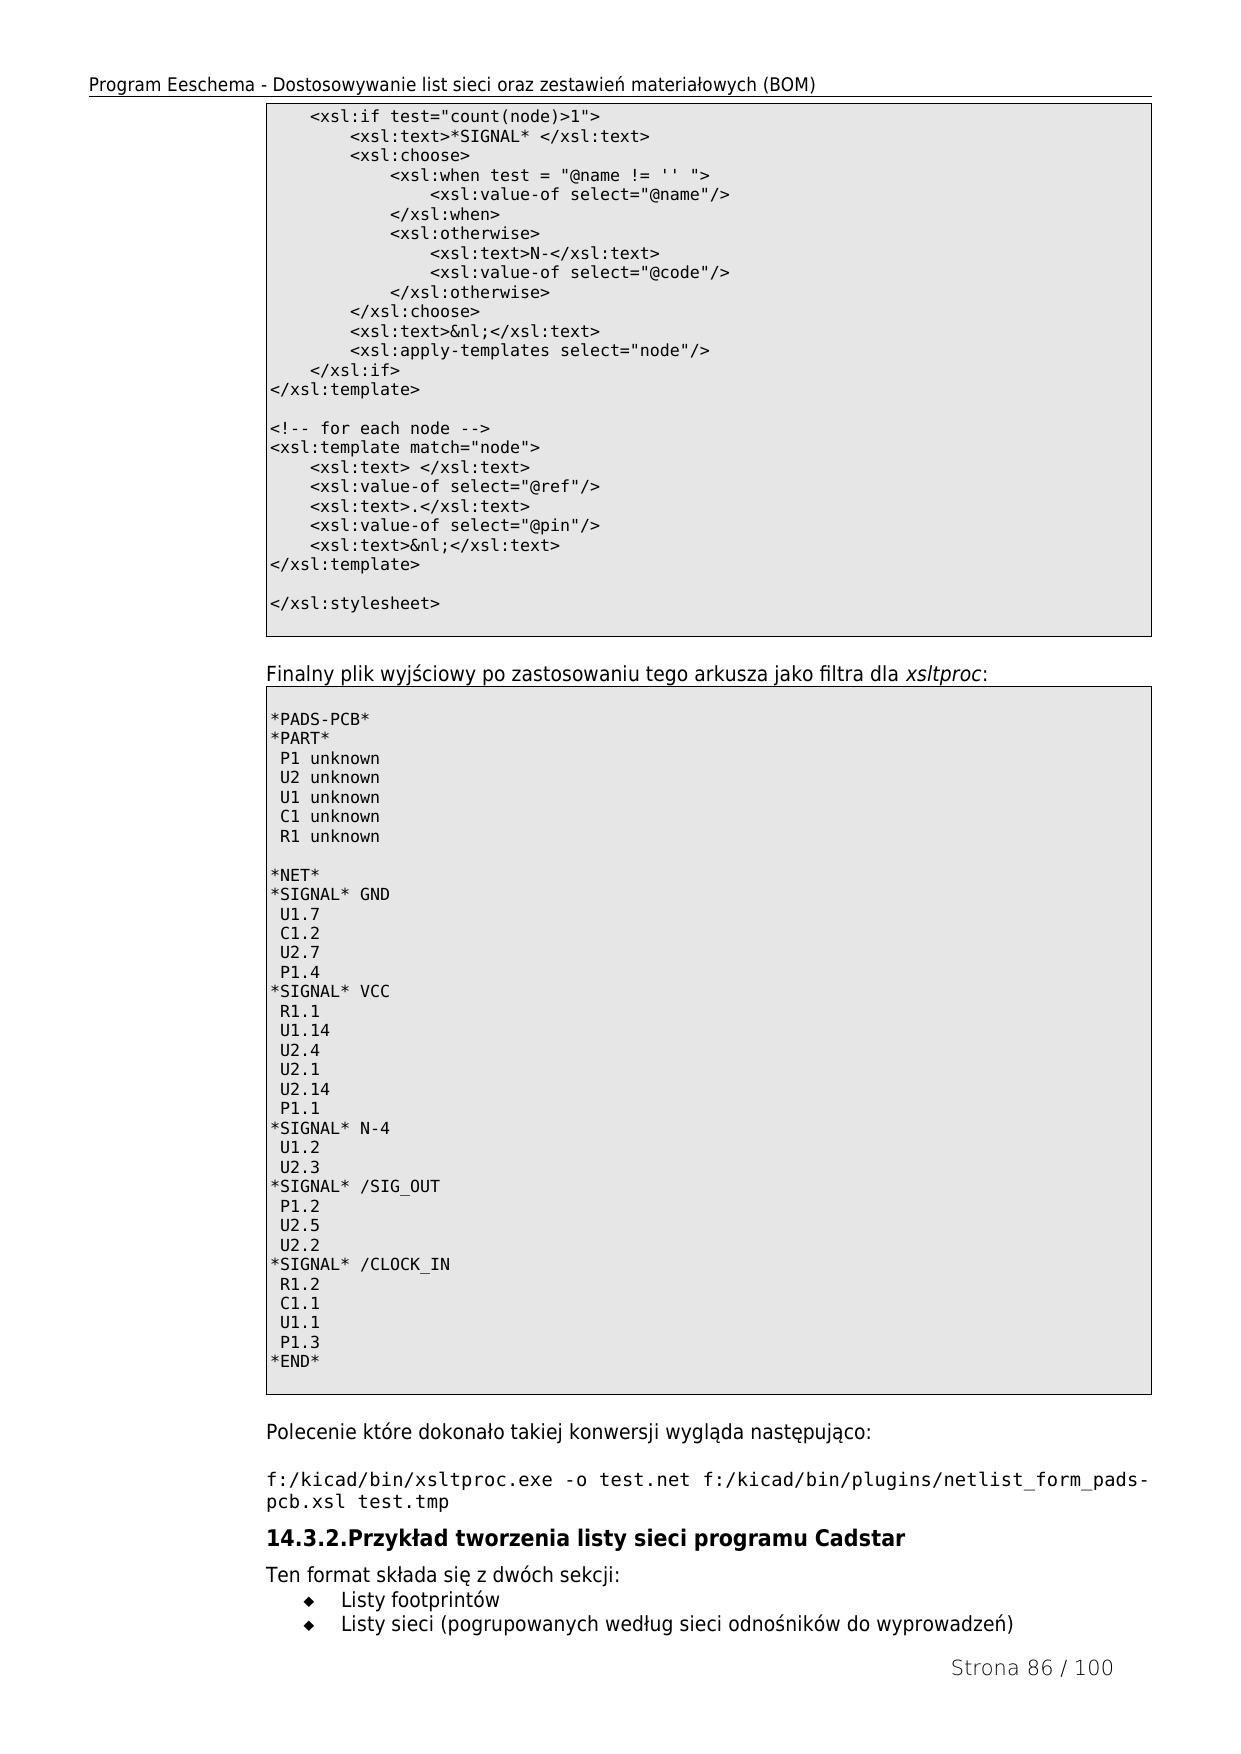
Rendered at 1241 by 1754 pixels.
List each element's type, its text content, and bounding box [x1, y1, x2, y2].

text <xsl:apply-templates select="node"/> [267, 337, 1151, 357]
text </xsl:choose> [267, 298, 1151, 318]
text *PADS-PCB* *PART* P1 unknown U2 unknown U1 unknown C1 unknown R1 unknown *NET* *SIGNAL* GND U1.7 C1.2 U2.7 P1.4 *SIGNAL* VCC R1.1 U1.14 U2.4 U2.1 U2.14 P1.1 *SIGNAL* N-4 U1.2 U2.3 *SIGNAL* /SIG_OUT P1.2 U2.5 U2.2 *SIGNAL* /CLOCK_IN R1.2 C1.1 U1.1 P1.3 [267, 706, 1151, 1348]
text <xsl:if test="count(node)>1"> [267, 104, 1151, 123]
text </xsl:if> [267, 357, 1151, 376]
text <xsl:template match="node"> [267, 434, 1151, 454]
text Ten format składa się z dwóch sekcji: [266, 1563, 1152, 1588]
text Finalny plik wyjściowy po zastosowaniu tego arkusza jako filtra dla xsltproc: [266, 662, 1152, 686]
text <xsl:text>&nl;</xsl:text> [267, 318, 1151, 337]
text <xsl:value-of select="@code"/> [267, 259, 1151, 279]
text <xsl:value-of select="@pin"/> [267, 512, 1151, 532]
text <xsl:text>&nl;</xsl:text> [267, 532, 1151, 551]
text </xsl:template> [267, 376, 1151, 396]
text f:/kicad/bin/xsltproc.exe -o test.net f:/kicad/bin/plugins/netlist_form_pads-pcb.xsl test.tmp [266, 1469, 1152, 1513]
text <xsl:value-of select="@ref"/> [267, 473, 1151, 493]
text <xsl:otherwise> [267, 220, 1151, 240]
text <xsl:choose> [267, 142, 1151, 162]
text </xsl:otherwise> [267, 279, 1151, 298]
text Polecenie które dokonało takiej konwersji wygląda następująco: [266, 1420, 1152, 1444]
text <xsl:value-of select="@name"/> [267, 181, 1151, 201]
text <xsl:text>*SIGNAL* </xsl:text> [267, 123, 1151, 142]
list Listy footprintów [303, 1588, 1152, 1612]
list Listy sieci (pogrupowanych według sieci odnośników do wyprowadzeń) [303, 1612, 1152, 1637]
text <xsl:when test = "@name != '' "> [267, 162, 1151, 181]
text <xsl:text>N-</xsl:text> [267, 240, 1151, 259]
text </xsl:when> [267, 201, 1151, 220]
text *END* [267, 1348, 1151, 1368]
text </xsl:stylesheet> [267, 590, 1151, 610]
text <!-- for each node --> [267, 415, 1151, 434]
text </xsl:template> [267, 551, 1151, 571]
subtitle Przykład tworzenia listy sieci programu Cadstar [266, 1524, 1152, 1551]
text <xsl:text>.</xsl:text> [267, 493, 1151, 512]
text <xsl:text> </xsl:text> [267, 454, 1151, 473]
